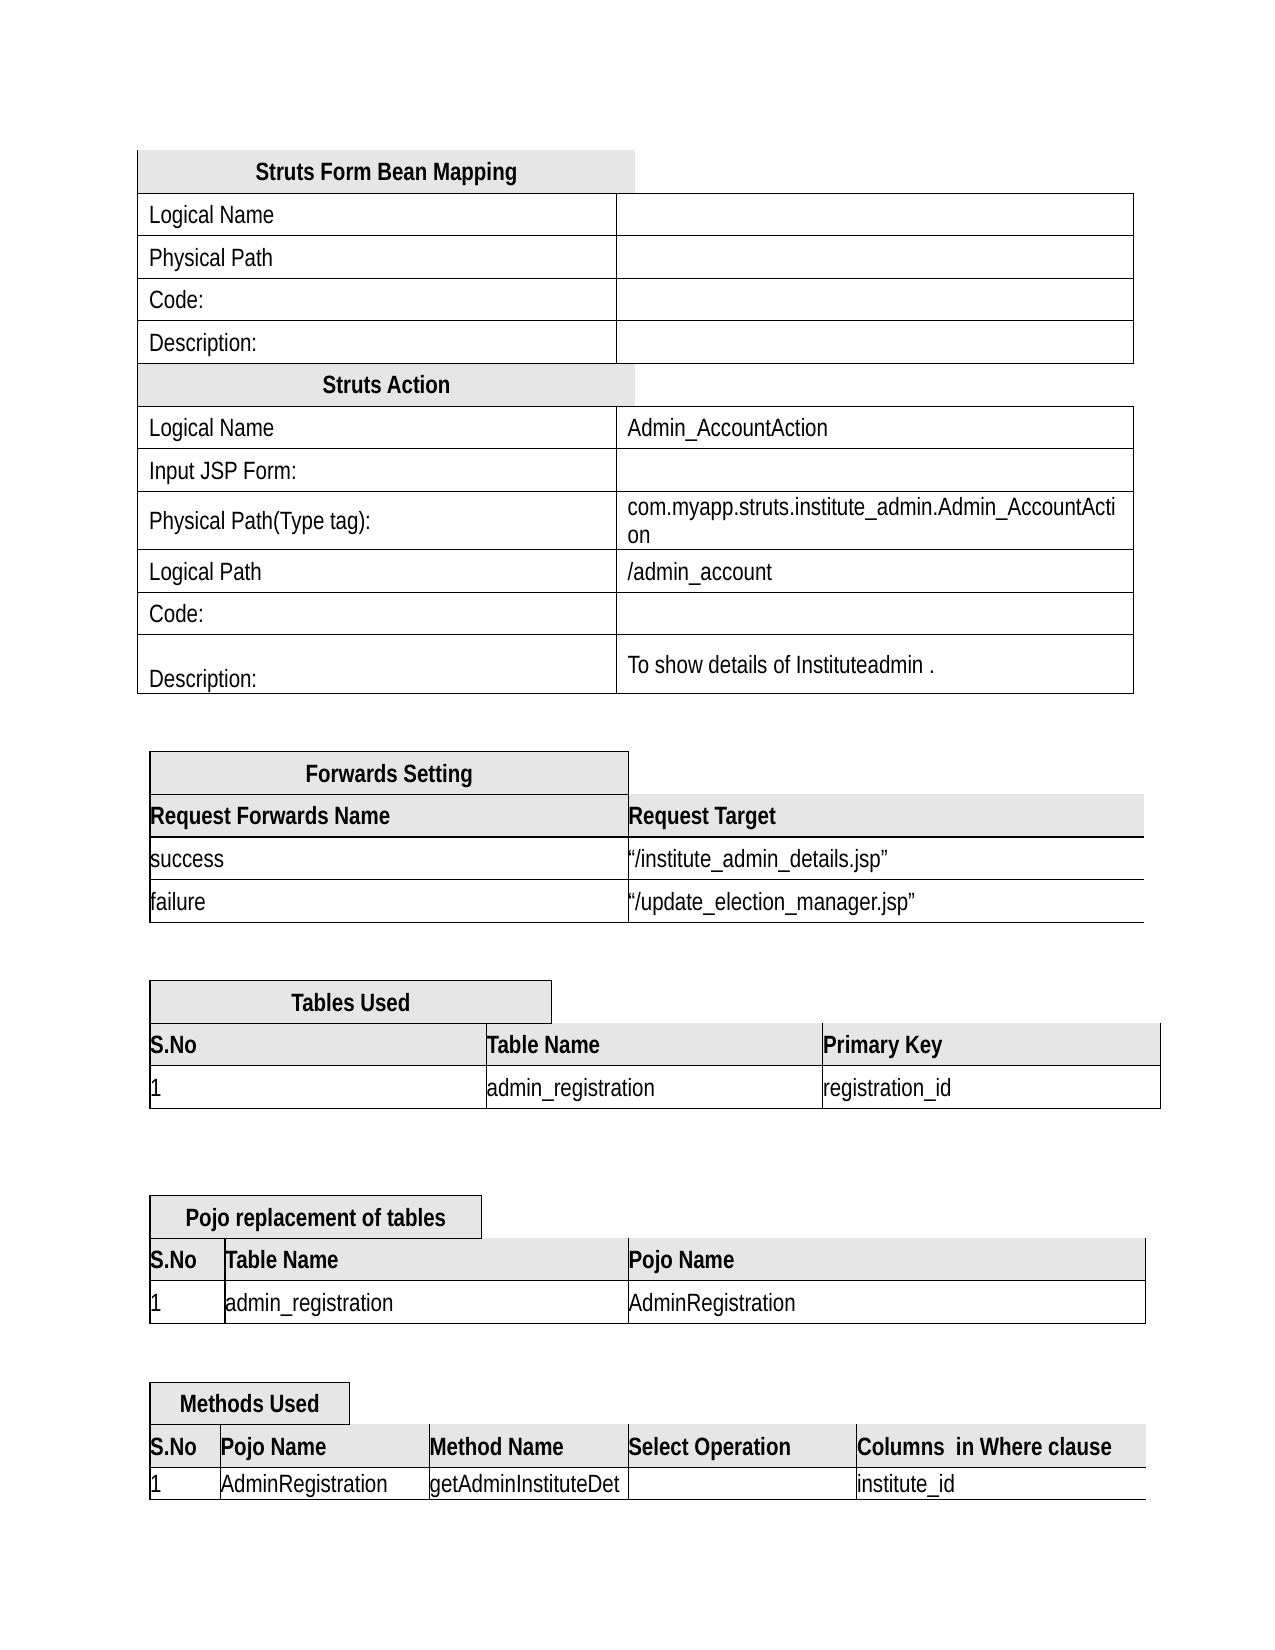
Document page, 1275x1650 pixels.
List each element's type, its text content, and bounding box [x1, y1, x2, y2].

table_cell [635, 364, 1133, 406]
table_cell 1 [151, 1281, 224, 1323]
table_cell [617, 321, 1133, 363]
table_header Tables Used [151, 981, 551, 1023]
table_cell Code: [138, 593, 616, 634]
table_cell AdminRegistration [221, 1468, 429, 1499]
table_header Methods Used [151, 1383, 349, 1424]
table_header [629, 751, 1144, 794]
table_header [552, 980, 823, 1023]
table_header [482, 1195, 813, 1238]
table_cell admin_registration [487, 1066, 822, 1108]
table_cell “/update_election_manager.jsp” [629, 880, 1144, 922]
table_cell Method Name [430, 1424, 628, 1467]
table_cell S.No [151, 1239, 224, 1280]
table_cell Pojo Name [629, 1238, 1145, 1280]
table_cell com.myapp.struts.institute_admin.Admin_AccountAction [617, 492, 1133, 549]
table_cell 1 [151, 1468, 220, 1499]
table_cell institute_id [857, 1468, 1146, 1499]
table_header [350, 1382, 548, 1424]
table_cell Columns in Where clause [857, 1424, 1146, 1467]
table_cell [617, 593, 1133, 634]
table_cell Physical Path(Type tag): [138, 492, 616, 549]
table_header [823, 980, 1161, 1023]
table_cell success [151, 838, 628, 879]
table_cell [617, 279, 1133, 320]
table_cell Table Name [226, 1238, 628, 1280]
table_cell [617, 194, 1133, 235]
table_cell Pojo Name [221, 1424, 429, 1467]
table_cell Logical Path [138, 550, 616, 592]
table_cell Struts Form Bean Mapping [138, 150, 635, 193]
table_cell [617, 449, 1133, 491]
table_header Pojo replacement of tables [151, 1196, 481, 1238]
table_cell admin_registration [226, 1281, 628, 1323]
table_cell getAdminInstituteDet [430, 1468, 628, 1499]
table_cell Primary Key [823, 1023, 1160, 1065]
table_header [813, 1195, 1146, 1238]
table_cell To show details of Instituteadmin . [617, 635, 1133, 693]
table_cell Table Name [487, 1023, 822, 1065]
table_cell [629, 1468, 856, 1499]
table_cell /admin_account [617, 550, 1133, 592]
table_cell S.No [151, 1024, 486, 1065]
table_cell Select Operation [629, 1424, 856, 1467]
table_cell Physical Path [138, 236, 616, 278]
table_cell Input JSP Form: [138, 449, 616, 491]
table_cell 1 [151, 1066, 486, 1108]
table_header [549, 1382, 1146, 1424]
table_cell Request Forwards Name [151, 795, 628, 836]
table_cell Request Target [629, 794, 1144, 836]
table_cell “/institute_admin_details.jsp” [629, 838, 1144, 879]
table_cell Logical Name [138, 194, 616, 235]
table_cell registration_id [823, 1066, 1160, 1108]
table_cell [617, 236, 1133, 278]
table_cell AdminRegistration [629, 1281, 1145, 1323]
table_cell Description: [138, 321, 616, 363]
table_cell Logical Name [138, 407, 616, 448]
table_cell [635, 150, 1133, 193]
table_header Forwards Setting [151, 752, 628, 794]
table_cell S.No [151, 1425, 220, 1467]
table_cell Code: [138, 279, 616, 320]
table_cell Admin_AccountAction [617, 407, 1133, 448]
table_cell Description: [138, 635, 616, 693]
table_cell failure [151, 880, 628, 922]
table_cell Struts Action [138, 364, 635, 406]
